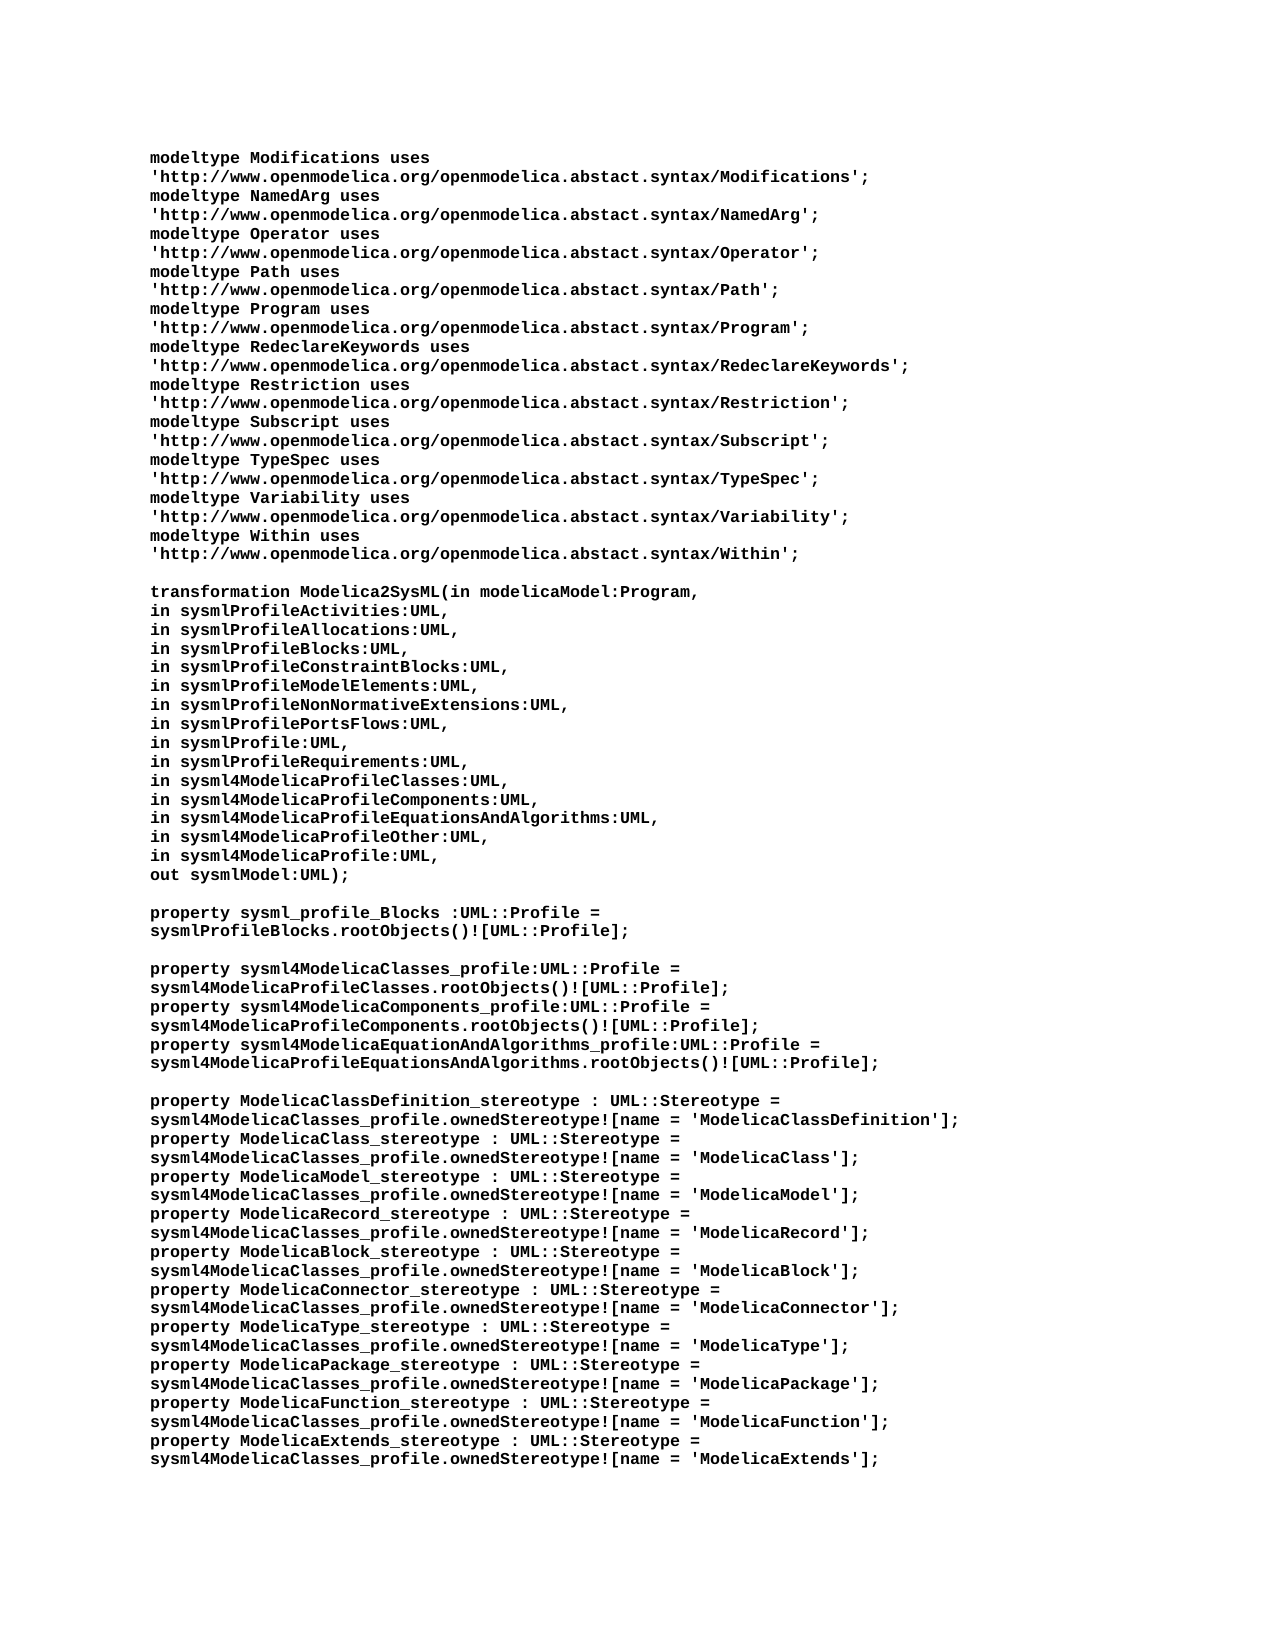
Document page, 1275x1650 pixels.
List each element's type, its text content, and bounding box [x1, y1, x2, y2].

text property ModelicaPackage_stereotype : UML::Stereotype = [150, 1357, 1125, 1376]
text in sysml4ModelicaProfileOther:UML, [150, 829, 1125, 848]
text sysml4ModelicaClasses_profile.ownedStereotype![name = 'ModelicaType']; [150, 1338, 1125, 1357]
text 'http://www.openmodelica.org/openmodelica.abstact.syntax/Program'; [150, 320, 1125, 338]
text in sysmlProfileAllocations:UML, [150, 621, 1125, 640]
text property sysml4ModelicaClasses_profile:UML::Profile = [150, 961, 1125, 979]
text modeltype TypeSpec uses [150, 452, 1125, 471]
text property ModelicaRecord_stereotype : UML::Stereotype = [150, 1206, 1125, 1225]
text sysml4ModelicaProfileComponents.rootObjects()![UML::Profile]; [150, 1017, 1125, 1036]
text modeltype Within uses [150, 527, 1125, 546]
text sysml4ModelicaClasses_profile.ownedStereotype![name = 'ModelicaClass']; [150, 1149, 1125, 1168]
text 'http://www.openmodelica.org/openmodelica.abstact.syntax/Path'; [150, 282, 1125, 301]
text in sysml4ModelicaProfileClasses:UML, [150, 772, 1125, 791]
text 'http://www.openmodelica.org/openmodelica.abstact.syntax/Restriction'; [150, 395, 1125, 414]
text 'http://www.openmodelica.org/openmodelica.abstact.syntax/Within'; [150, 546, 1125, 565]
text 'http://www.openmodelica.org/openmodelica.abstact.syntax/NamedArg'; [150, 207, 1125, 225]
text 'http://www.openmodelica.org/openmodelica.abstact.syntax/RedeclareKeywords'; [150, 357, 1125, 376]
text sysml4ModelicaProfileEquationsAndAlgorithms.rootObjects()![UML::Profile]; [150, 1055, 1125, 1074]
text property ModelicaBlock_stereotype : UML::Stereotype = [150, 1243, 1125, 1262]
text 'http://www.openmodelica.org/openmodelica.abstact.syntax/Subscript'; [150, 433, 1125, 452]
text property ModelicaConnector_stereotype : UML::Stereotype = [150, 1281, 1125, 1300]
text 'http://www.openmodelica.org/openmodelica.abstact.syntax/Modifications'; [150, 169, 1125, 188]
text sysml4ModelicaClasses_profile.ownedStereotype![name = 'ModelicaClassDefinition']; [150, 1112, 1125, 1130]
text transformation Modelica2SysML(in modelicaModel:Program, [150, 584, 1125, 602]
text property ModelicaFunction_stereotype : UML::Stereotype = [150, 1394, 1125, 1413]
text in sysml4ModelicaProfileComponents:UML, [150, 791, 1125, 810]
text modeltype Modifications uses [150, 150, 1125, 169]
text in sysmlProfileBlocks:UML, [150, 640, 1125, 659]
text sysml4ModelicaClasses_profile.ownedStereotype![name = 'ModelicaBlock']; [150, 1262, 1125, 1281]
text modeltype Operator uses [150, 225, 1125, 244]
text sysml4ModelicaClasses_profile.ownedStereotype![name = 'ModelicaRecord']; [150, 1225, 1125, 1243]
text in sysmlProfile:UML, [150, 734, 1125, 753]
text modeltype NamedArg uses [150, 188, 1125, 207]
text sysml4ModelicaClasses_profile.ownedStereotype![name = 'ModelicaPackage']; [150, 1376, 1125, 1394]
text in sysmlProfileActivities:UML, [150, 602, 1125, 621]
text modeltype Path uses [150, 263, 1125, 282]
text 'http://www.openmodelica.org/openmodelica.abstact.syntax/Variability'; [150, 508, 1125, 527]
text modeltype Restriction uses [150, 376, 1125, 395]
text modeltype Variability uses [150, 489, 1125, 508]
text modeltype RedeclareKeywords uses [150, 338, 1125, 357]
text in sysmlProfileModelElements:UML, [150, 678, 1125, 697]
text out sysmlModel:UML); [150, 866, 1125, 885]
text property ModelicaClassDefinition_stereotype : UML::Stereotype = [150, 1093, 1125, 1112]
text property ModelicaModel_stereotype : UML::Stereotype = [150, 1168, 1125, 1187]
text in sysmlProfileConstraintBlocks:UML, [150, 659, 1125, 678]
text sysml4ModelicaProfileClasses.rootObjects()![UML::Profile]; [150, 979, 1125, 998]
text property sysml4ModelicaEquationAndAlgorithms_profile:UML::Profile = [150, 1036, 1125, 1055]
text sysml4ModelicaClasses_profile.ownedStereotype![name = 'ModelicaFunction']; [150, 1413, 1125, 1432]
text 'http://www.openmodelica.org/openmodelica.abstact.syntax/Operator'; [150, 244, 1125, 263]
text sysml4ModelicaClasses_profile.ownedStereotype![name = 'ModelicaModel']; [150, 1187, 1125, 1206]
text property ModelicaType_stereotype : UML::Stereotype = [150, 1319, 1125, 1338]
text sysmlProfileBlocks.rootObjects()![UML::Profile]; [150, 923, 1125, 942]
text sysml4ModelicaClasses_profile.ownedStereotype![name = 'ModelicaExtends']; [150, 1451, 1125, 1470]
text property sysml4ModelicaComponents_profile:UML::Profile = [150, 998, 1125, 1017]
text property ModelicaClass_stereotype : UML::Stereotype = [150, 1130, 1125, 1149]
text 'http://www.openmodelica.org/openmodelica.abstact.syntax/TypeSpec'; [150, 471, 1125, 489]
text property ModelicaExtends_stereotype : UML::Stereotype = [150, 1432, 1125, 1451]
text property sysml_profile_Blocks :UML::Profile = [150, 904, 1125, 923]
text in sysml4ModelicaProfileEquationsAndAlgorithms:UML, [150, 810, 1125, 829]
text in sysml4ModelicaProfile:UML, [150, 848, 1125, 866]
text modeltype Subscript uses [150, 414, 1125, 433]
text modeltype Program uses [150, 301, 1125, 320]
text sysml4ModelicaClasses_profile.ownedStereotype![name = 'ModelicaConnector']; [150, 1300, 1125, 1319]
text in sysmlProfilePortsFlows:UML, [150, 716, 1125, 734]
text in sysmlProfileNonNormativeExtensions:UML, [150, 697, 1125, 716]
text in sysmlProfileRequirements:UML, [150, 753, 1125, 772]
